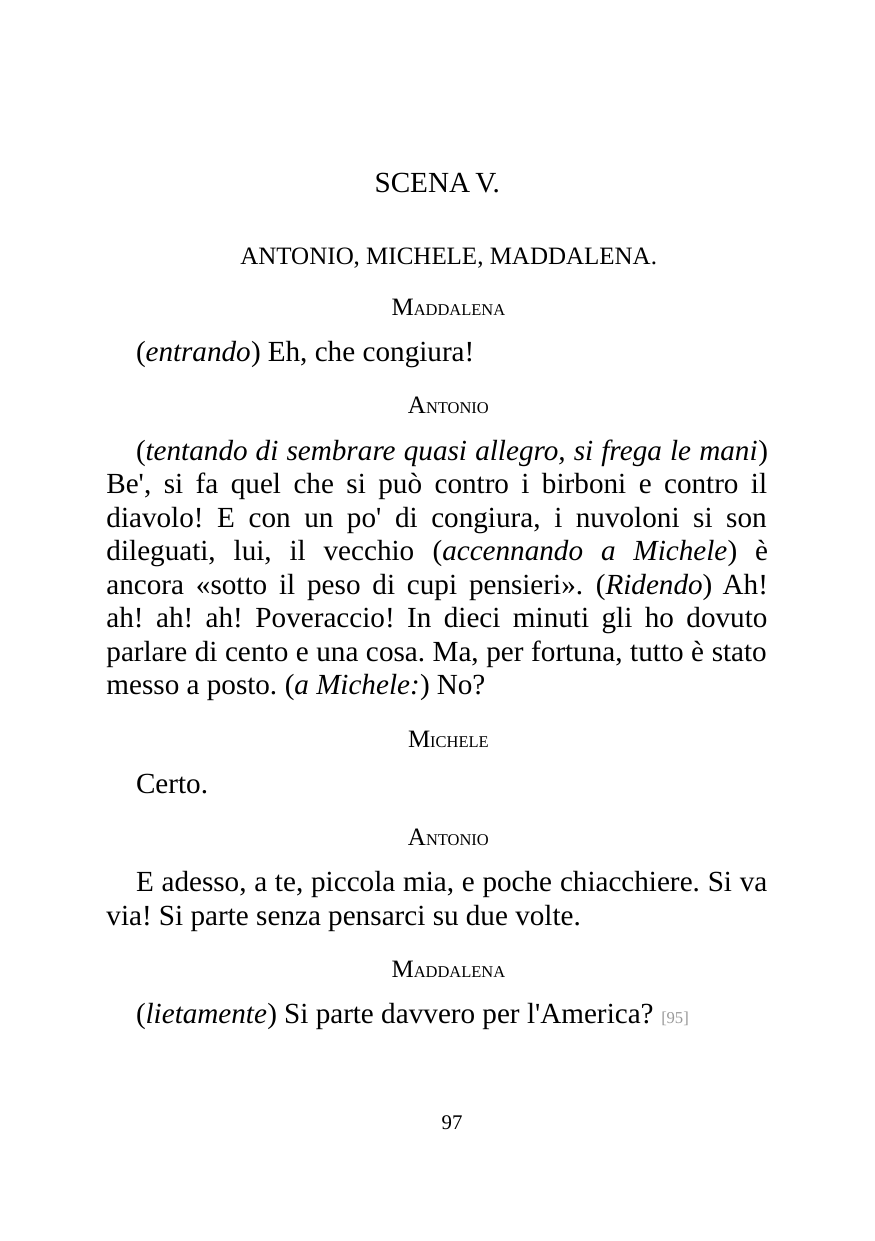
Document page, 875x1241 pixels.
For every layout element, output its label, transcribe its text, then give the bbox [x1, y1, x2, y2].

text Antonio [106, 387, 768, 420]
text Certo. [106, 766, 768, 799]
text (entrando) Eh, che congiura! [106, 334, 768, 368]
text ANTONIO, MICHELE, MADDALENA. [106, 241, 768, 269]
text E adesso, a te, piccola mia, e poche chiacchiere. Si va via! Si parte senza pensarci su due volte. [106, 864, 768, 931]
text Maddalena [106, 950, 768, 983]
text (lietamente) Si parte davvero per l'America? [95] [106, 996, 768, 1029]
text Antonio [106, 818, 768, 852]
subtitle SCENA V. [106, 165, 768, 199]
text Maddalena [106, 288, 768, 322]
text (tentando di sembrare quasi allegro, si frega le mani) Be', si fa quel che si può contro i birboni e contro il diavolo! E con un po' di congiura, i nuvoloni si son dileguati, lui, il vecchio (accennando a Michele) è ancora «sotto il peso di cupi pensieri». (Ridendo) Ah! ah! ah! ah! Poveraccio! In dieci minuti gli ho dovuto parlare di cento e una cosa. Ma, per fortuna, tutto è stato messo a posto. (a Michele:) No? [106, 433, 768, 701]
text Michele [106, 720, 768, 753]
